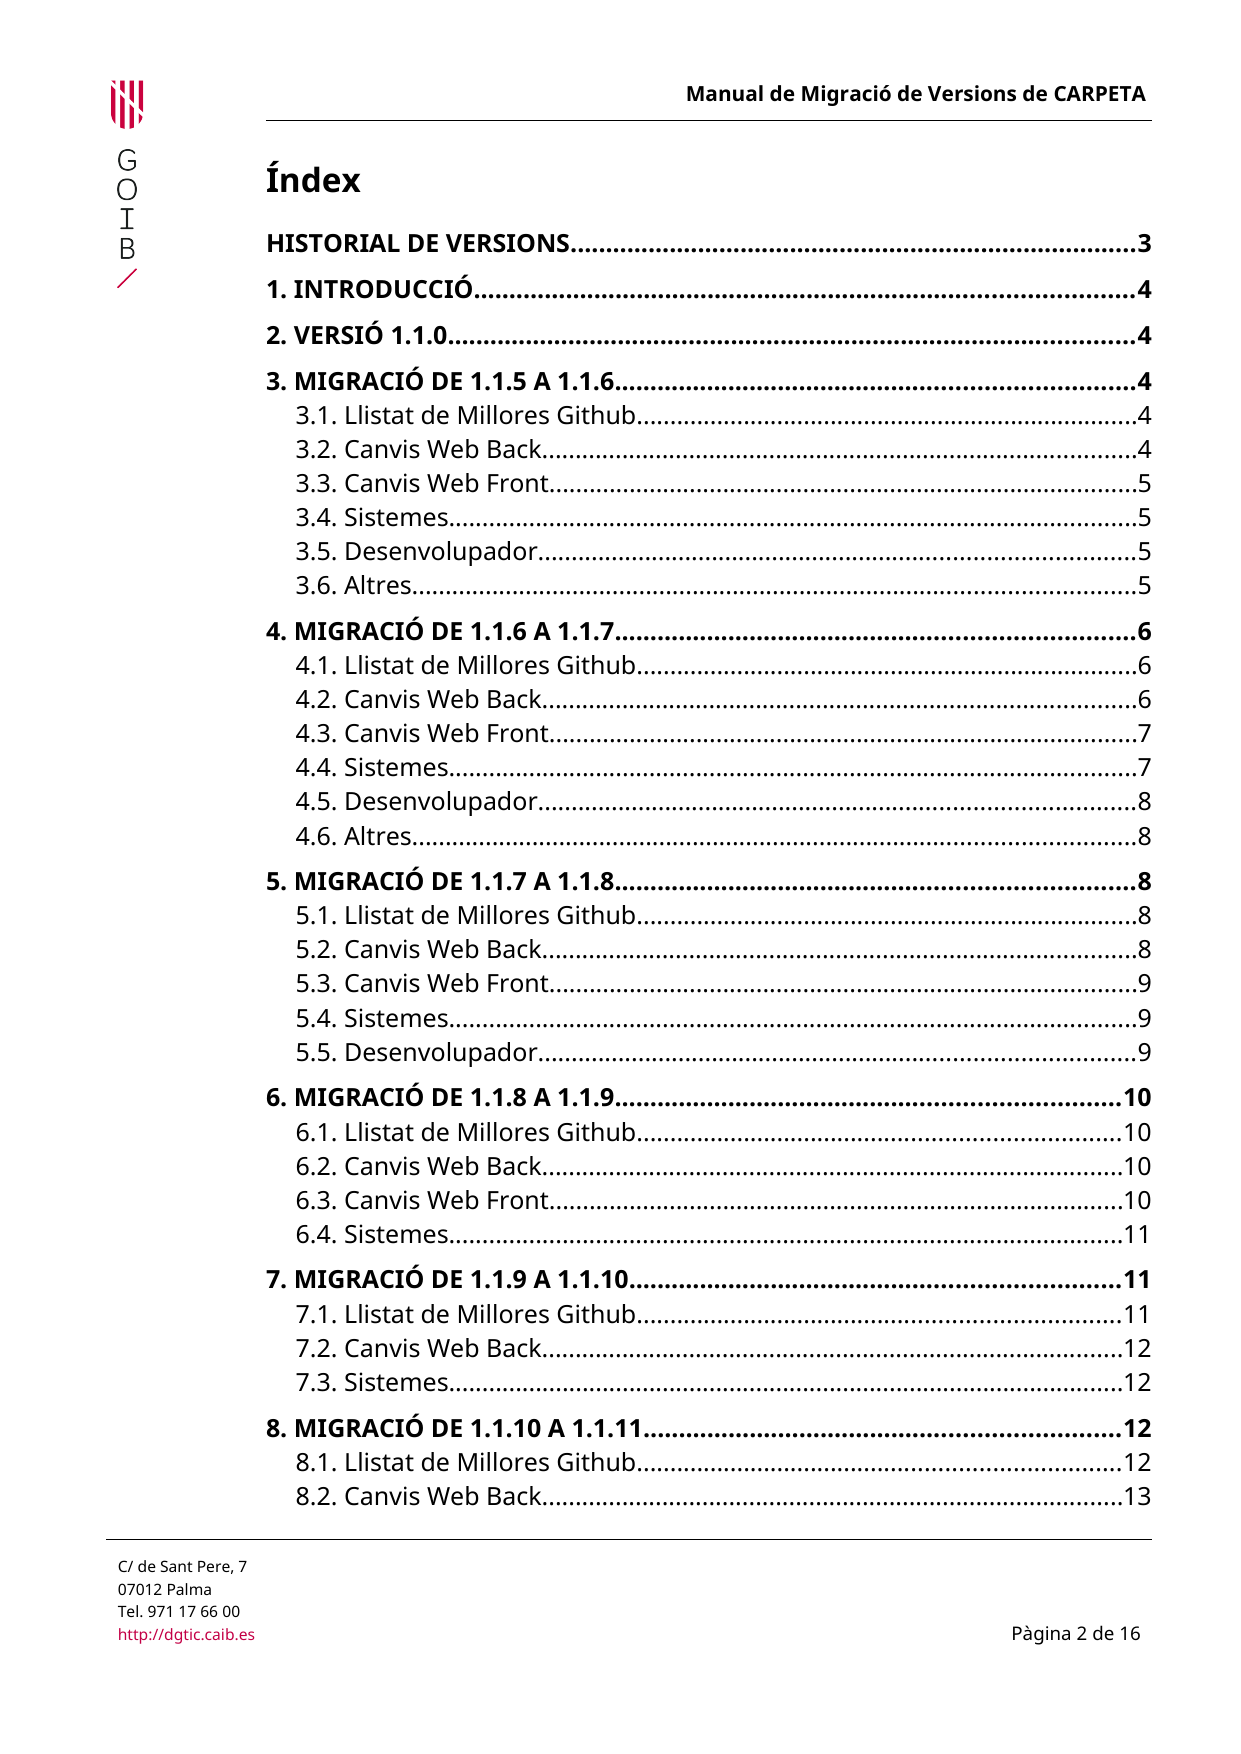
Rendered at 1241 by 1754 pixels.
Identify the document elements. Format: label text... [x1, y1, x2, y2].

subtitle Índex [266, 156, 1152, 202]
text 6. Migració de 1.1.8 a 1.1.9 10 [266, 1080, 1152, 1114]
text 7.3. Sistemes 12 [295, 1364, 1152, 1398]
text 5.5. Desenvolupador 9 [295, 1034, 1152, 1068]
text 5.2. Canvis Web Back 8 [295, 932, 1152, 966]
text 6.1. Llistat de Millores Github 10 [295, 1114, 1152, 1148]
text 4.6. Altres 8 [295, 818, 1152, 852]
text 3.5. Desenvolupador 5 [295, 534, 1152, 568]
text 8.2. Canvis Web Back 13 [295, 1478, 1152, 1512]
text 6.3. Canvis Web Front 10 [295, 1182, 1152, 1216]
text 3.4. Sistemes 5 [295, 500, 1152, 534]
text 7.1. Llistat de Millores Github 11 [295, 1296, 1152, 1330]
text 8.1. Llistat de Millores Github 12 [295, 1444, 1152, 1478]
text 3.3. Canvis Web Front 5 [295, 466, 1152, 500]
text 8. Migració de 1.1.10 a 1.1.11 12 [266, 1410, 1152, 1444]
text 4.2. Canvis Web Back 6 [295, 682, 1152, 716]
text 5.3. Canvis Web Front 9 [295, 966, 1152, 1000]
text 5.4. Sistemes 9 [295, 1000, 1152, 1034]
text 5.1. Llistat de Millores Github 8 [295, 898, 1152, 932]
text 1. Introducció 4 [266, 272, 1152, 306]
text 7.2. Canvis Web Back 12 [295, 1330, 1152, 1364]
text 4.1. Llistat de Millores Github 6 [295, 648, 1152, 682]
text 3.2. Canvis Web Back 4 [295, 432, 1152, 466]
text 4. Migració de 1.1.6 a 1.1.7 6 [266, 614, 1152, 648]
text 6.4. Sistemes 11 [295, 1216, 1152, 1250]
text 7. Migració de 1.1.9 a 1.1.10 11 [266, 1262, 1152, 1296]
text 4.4. Sistemes 7 [295, 750, 1152, 784]
text 4.3. Canvis Web Front 7 [295, 716, 1152, 750]
text 5. Migració de 1.1.7 a 1.1.8 8 [266, 864, 1152, 898]
text 2. Versió 1.1.0 4 [266, 318, 1152, 352]
text 6.2. Canvis Web Back 10 [295, 1148, 1152, 1182]
text Historial de versions 3 [266, 226, 1152, 260]
text 3.6. Altres 5 [295, 568, 1152, 602]
text 3. Migració de 1.1.5 a 1.1.6 4 [266, 363, 1152, 398]
picture [82, 57, 172, 319]
text 3.1. Llistat de Millores Github 4 [295, 398, 1152, 432]
text 4.5. Desenvolupador 8 [295, 784, 1152, 818]
